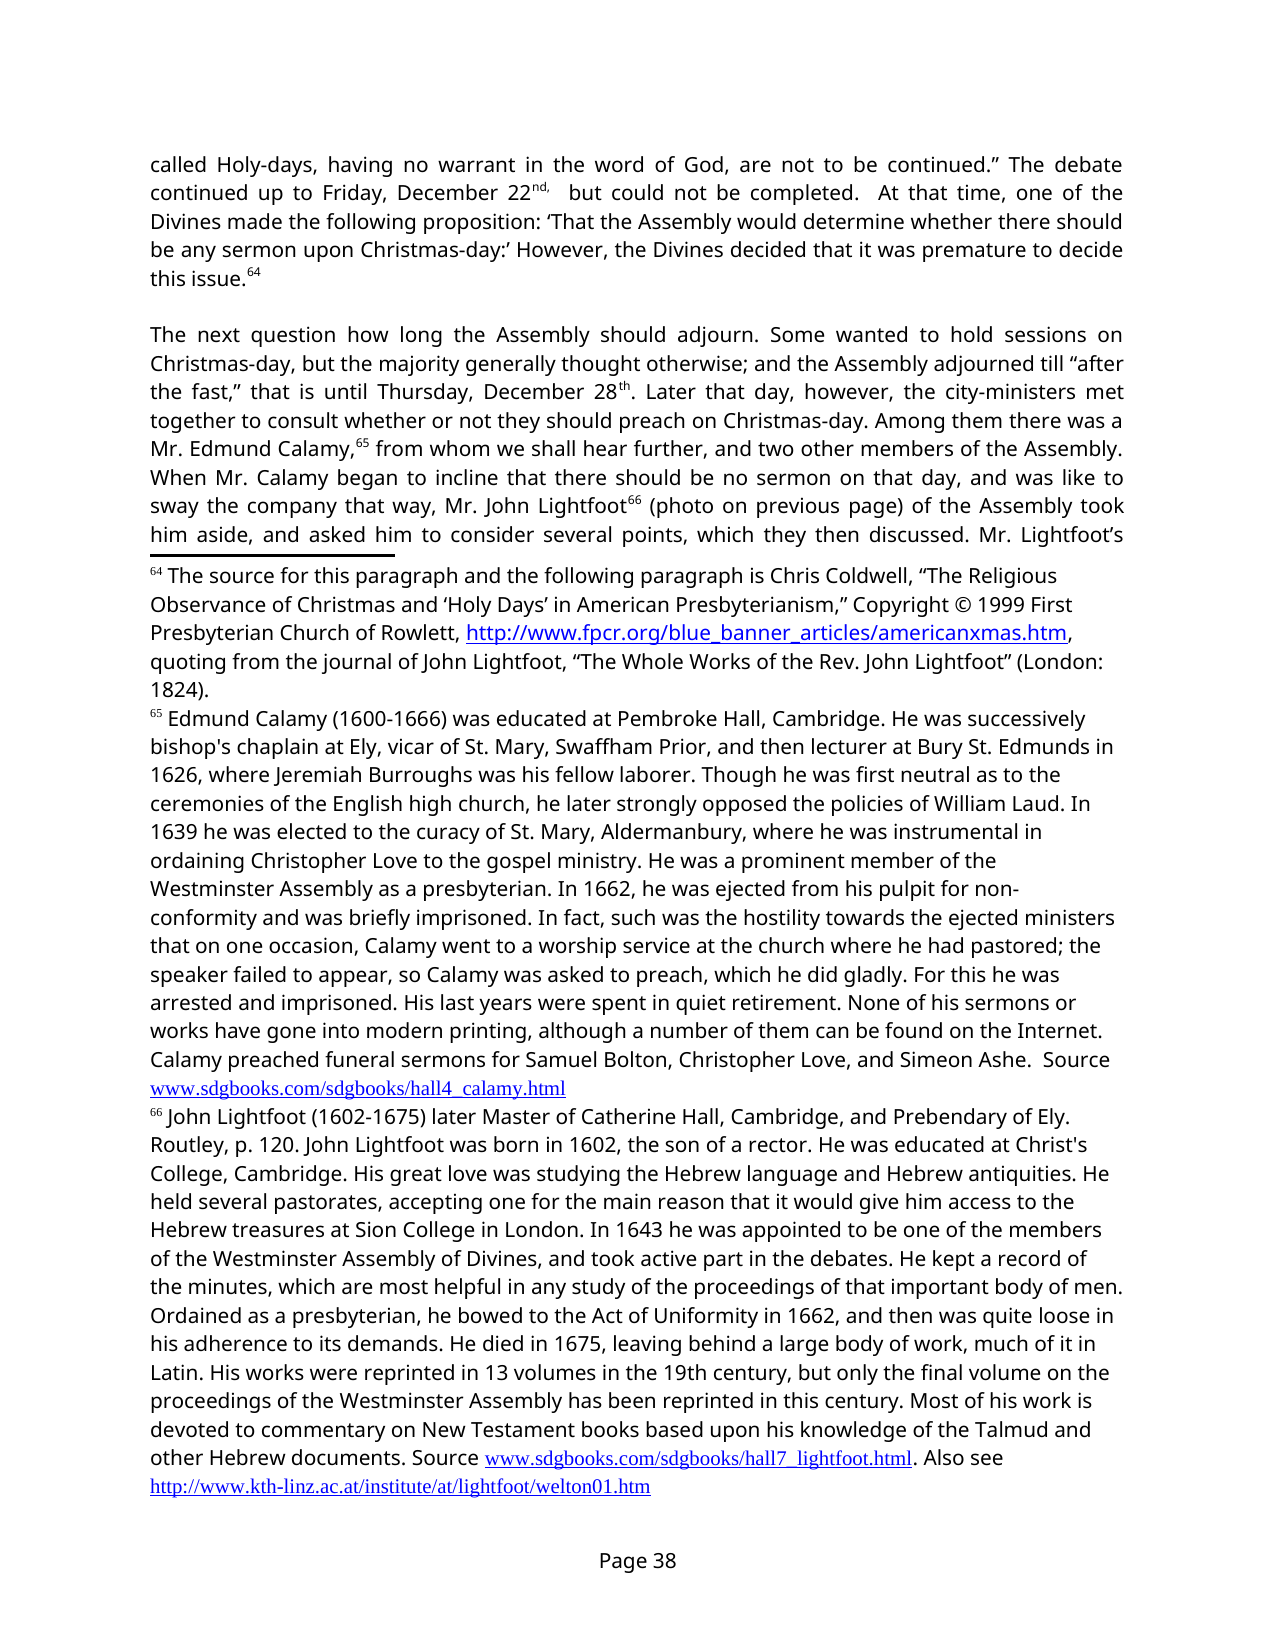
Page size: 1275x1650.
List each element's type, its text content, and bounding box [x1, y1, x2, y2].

text The source for this paragraph and the following paragraph is Chris Coldwell, “The Religious Observance of Christmas and ‘Holy Days’ in American Presbyterianism,” Copyright © 1999 First Presbyterian Church of Rowlett, http://www.fpcr.org/blue_banner_articles/americanxmas.htm, quoting from the journal of John Lightfoot, “The Whole Works of the Rev. John Lightfoot” (London: 1824). [150, 562, 1125, 704]
text John Lightfoot (1602-1675) later Master of Catherine Hall, Cambridge, and Prebendary of Ely. Routley, p. 120. John Lightfoot was born in 1602, the son of a rector. He was educated at Christ's College, Cambridge. His great love was studying the Hebrew language and Hebrew antiquities. He held several pastorates, accepting one for the main reason that it would give him access to the Hebrew treasures at Sion College in London. In 1643 he was appointed to be one of the members of the Westminster Assembly of Divines, and took active part in the debates. He kept a record of the minutes, which are most helpful in any study of the proceedings of that important body of men. Ordained as a presbyterian, he bowed to the Act of Uniformity in 1662, and then was quite loose in his adherence to its demands. He died in 1675, leaving behind a large body of work, much of it in Latin. His works were reprinted in 13 volumes in the 19th century, but only the final volume on the proceedings of the Westminster Assembly has been reprinted in this century. Most of his work is devoted to commentary on New Testament books based upon his knowledge of the Talmud and other Hebrew documents. Source www.sdgbooks.com/sdgbooks/hall7_lightfoot.html. Also see http://www.kth-linz.ac.at/institute/at/lightfoot/welton01.htm [150, 1102, 1125, 1500]
text called Holy-days, having no warrant in the word of God, are not to be continued.” The debate continued up to Friday, December 22nd, but could not be completed. At that time, one of the Divines made the following proposition: ‘That the Assembly would determine whether there should be any sermon upon Christmas-day:’ However, the Divines decided that it was premature to decide this issue. [150, 150, 1125, 292]
text The next question how long the Assembly should adjourn. Some wanted to hold sessions on Christmas-day, but the majority generally thought otherwise; and the Assembly adjourned till “after the fast,” that is until Thursday, December 28th. Later that day, however, the city-ministers met together to consult whether or not they should preach on Christmas-day. Among them there was a Mr. Edmund Calamy, from whom we shall hear further, and two other members of the Assembly. When Mr. Calamy began to incline that there should be no sermon on that day, and was like to sway the company that way, Mr. John Lightfoot (photo on previous page) of the Assembly took him aside, and asked him to consider several points, which they then discussed. Mr. Lightfoot’s [150, 321, 1125, 548]
text Edmund Calamy (1600-1666) was educated at Pembroke Hall, Cambridge. He was successively bishop's chaplain at Ely, vicar of St. Mary, Swaffham Prior, and then lecturer at Bury St. Edmunds in 1626, where Jeremiah Burroughs was his fellow laborer. Though he was first neutral as to the ceremonies of the English high church, he later strongly opposed the policies of William Laud. In 1639 he was elected to the curacy of St. Mary, Aldermanbury, where he was instrumental in ordaining Christopher Love to the gospel ministry. He was a prominent member of the Westminster Assembly as a presbyterian. In 1662, he was ejected from his pulpit for non-conformity and was briefly imprisoned. In fact, such was the hostility towards the ejected ministers that on one occasion, Calamy went to a worship service at the church where he had pastored; the speaker failed to appear, so Calamy was asked to preach, which he did gladly. For this he was arrested and imprisoned. His last years were spent in quiet retirement. None of his sermons or works have gone into modern printing, although a number of them can be found on the Internet. Calamy preached funeral sermons for Samuel Bolton, Christopher Love, and Simeon Ashe. Source www.sdgbooks.com/sdgbooks/hall4_calamy.html [150, 704, 1125, 1102]
